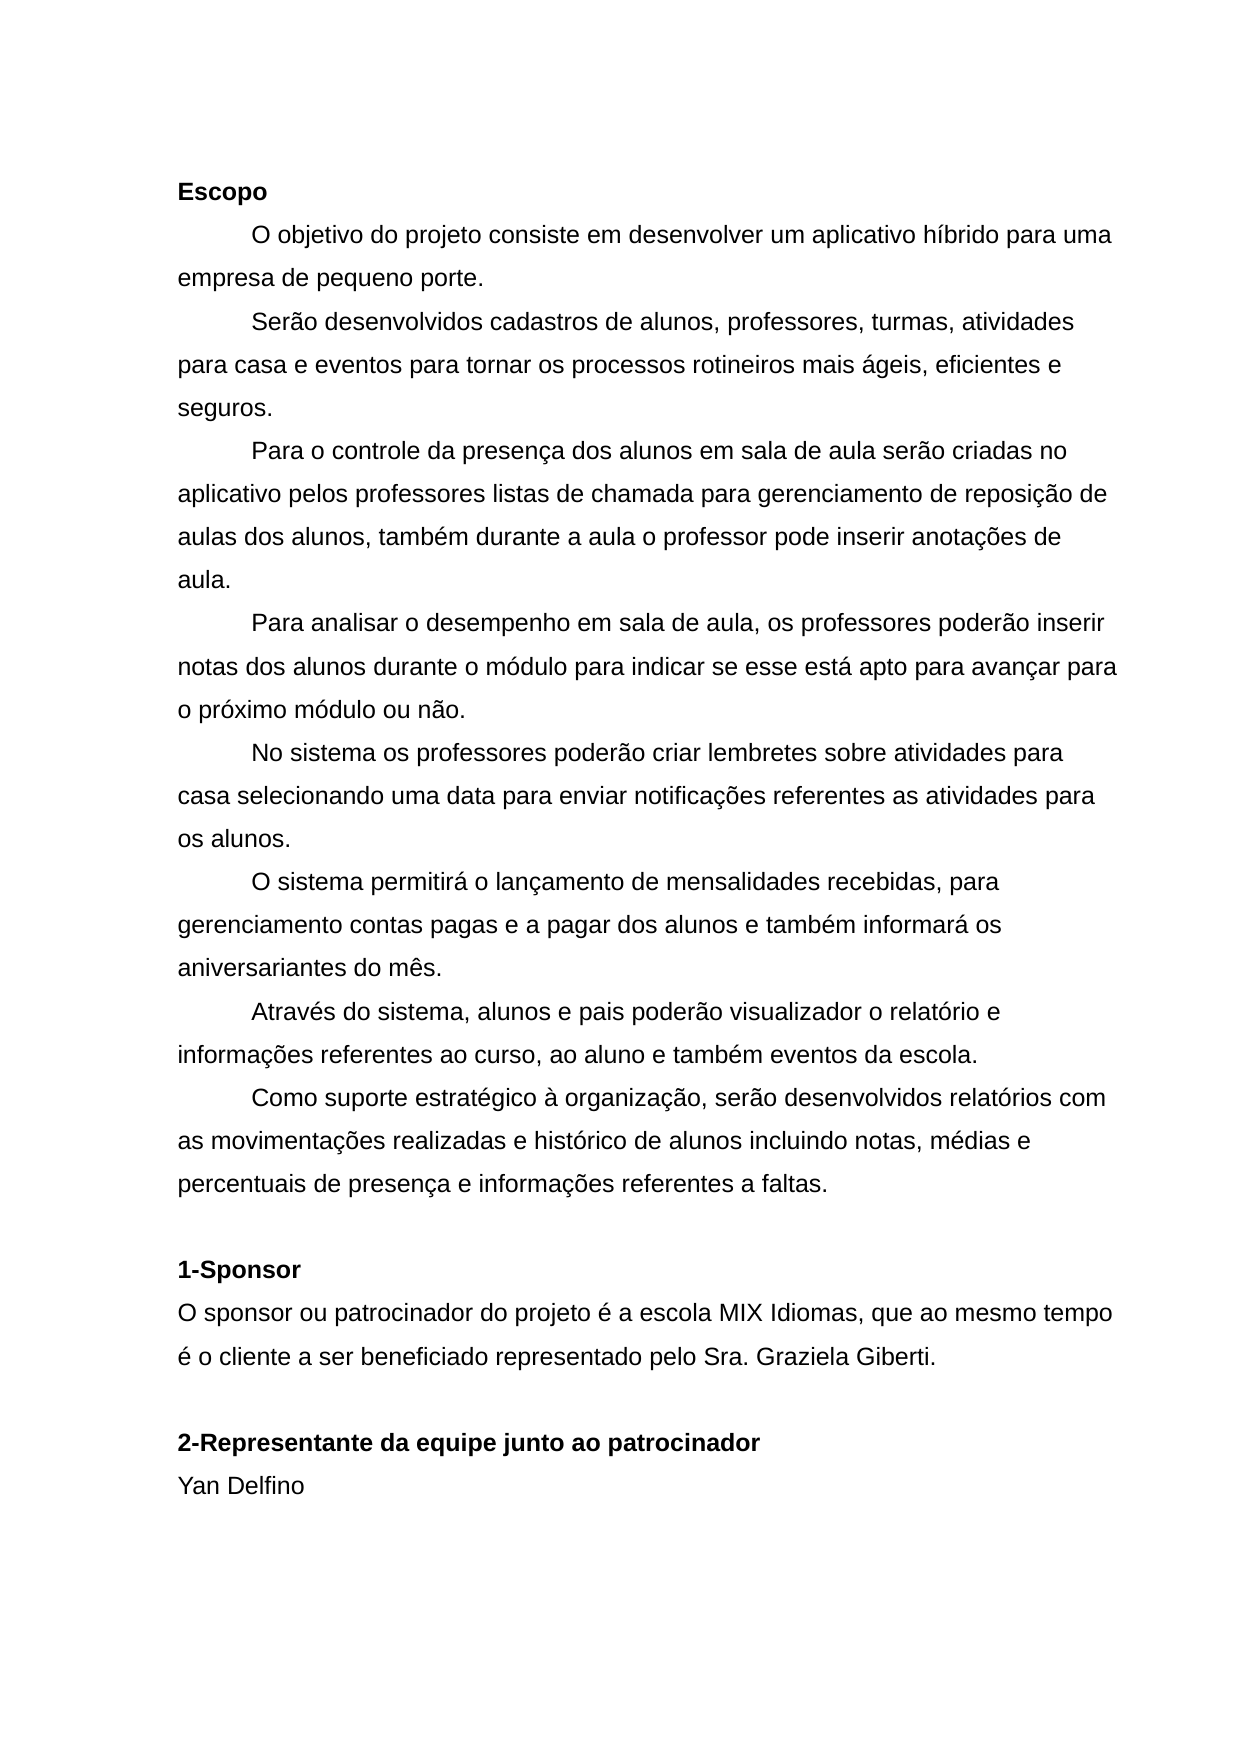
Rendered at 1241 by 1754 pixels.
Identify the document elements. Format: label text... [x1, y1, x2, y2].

text O sistema permitirá o lançamento de mensalidades recebidas, para gerenciamento contas pagas e a pagar dos alunos e também informará os aniversariantes do mês. [177, 867, 1122, 982]
text Para o controle da presença dos alunos em sala de aula serão criadas no aplicativo pelos professores listas de chamada para gerenciamento de reposição de aulas dos alunos, também durante a aula o professor pode inserir anotações de aula. [177, 436, 1122, 594]
text O sponsor ou patrocinador do projeto é a escola MIX Idiomas, que ao mesmo tempo é o cliente a ser beneficiado representado pelo Sra. Graziela Giberti. [177, 1298, 1122, 1370]
text Para analisar o desempenho em sala de aula, os professores poderão inserir notas dos alunos durante o módulo para indicar se esse está apto para avançar para o próximo módulo ou não. [177, 608, 1122, 723]
text Como suporte estratégico à organização, serão desenvolvidos relatórios com as movimentações realizadas e histórico de alunos incluindo notas, médias e percentuais de presença e informações referentes a faltas. [177, 1083, 1122, 1198]
text 1-Sponsor [177, 1255, 1122, 1284]
text Através do sistema, alunos e pais poderão visualizador o relatório e informações referentes ao curso, ao aluno e também eventos da escola. [177, 997, 1122, 1068]
text Serão desenvolvidos cadastros de alunos, professores, turmas, atividades para casa e eventos para tornar os processos rotineiros mais ágeis, eficientes e seguros. [177, 307, 1122, 422]
text No sistema os professores poderão criar lembretes sobre atividades para casa selecionando uma data para enviar notificações referentes as atividades para os alunos. [177, 738, 1122, 853]
text O objetivo do projeto consiste em desenvolver um aplicativo híbrido para uma empresa de pequeno porte. [177, 220, 1122, 292]
text Escopo [177, 177, 1122, 206]
text 2-Representante da equipe junto ao patrocinador [177, 1428, 1122, 1457]
text Yan Delfino [177, 1471, 1122, 1500]
